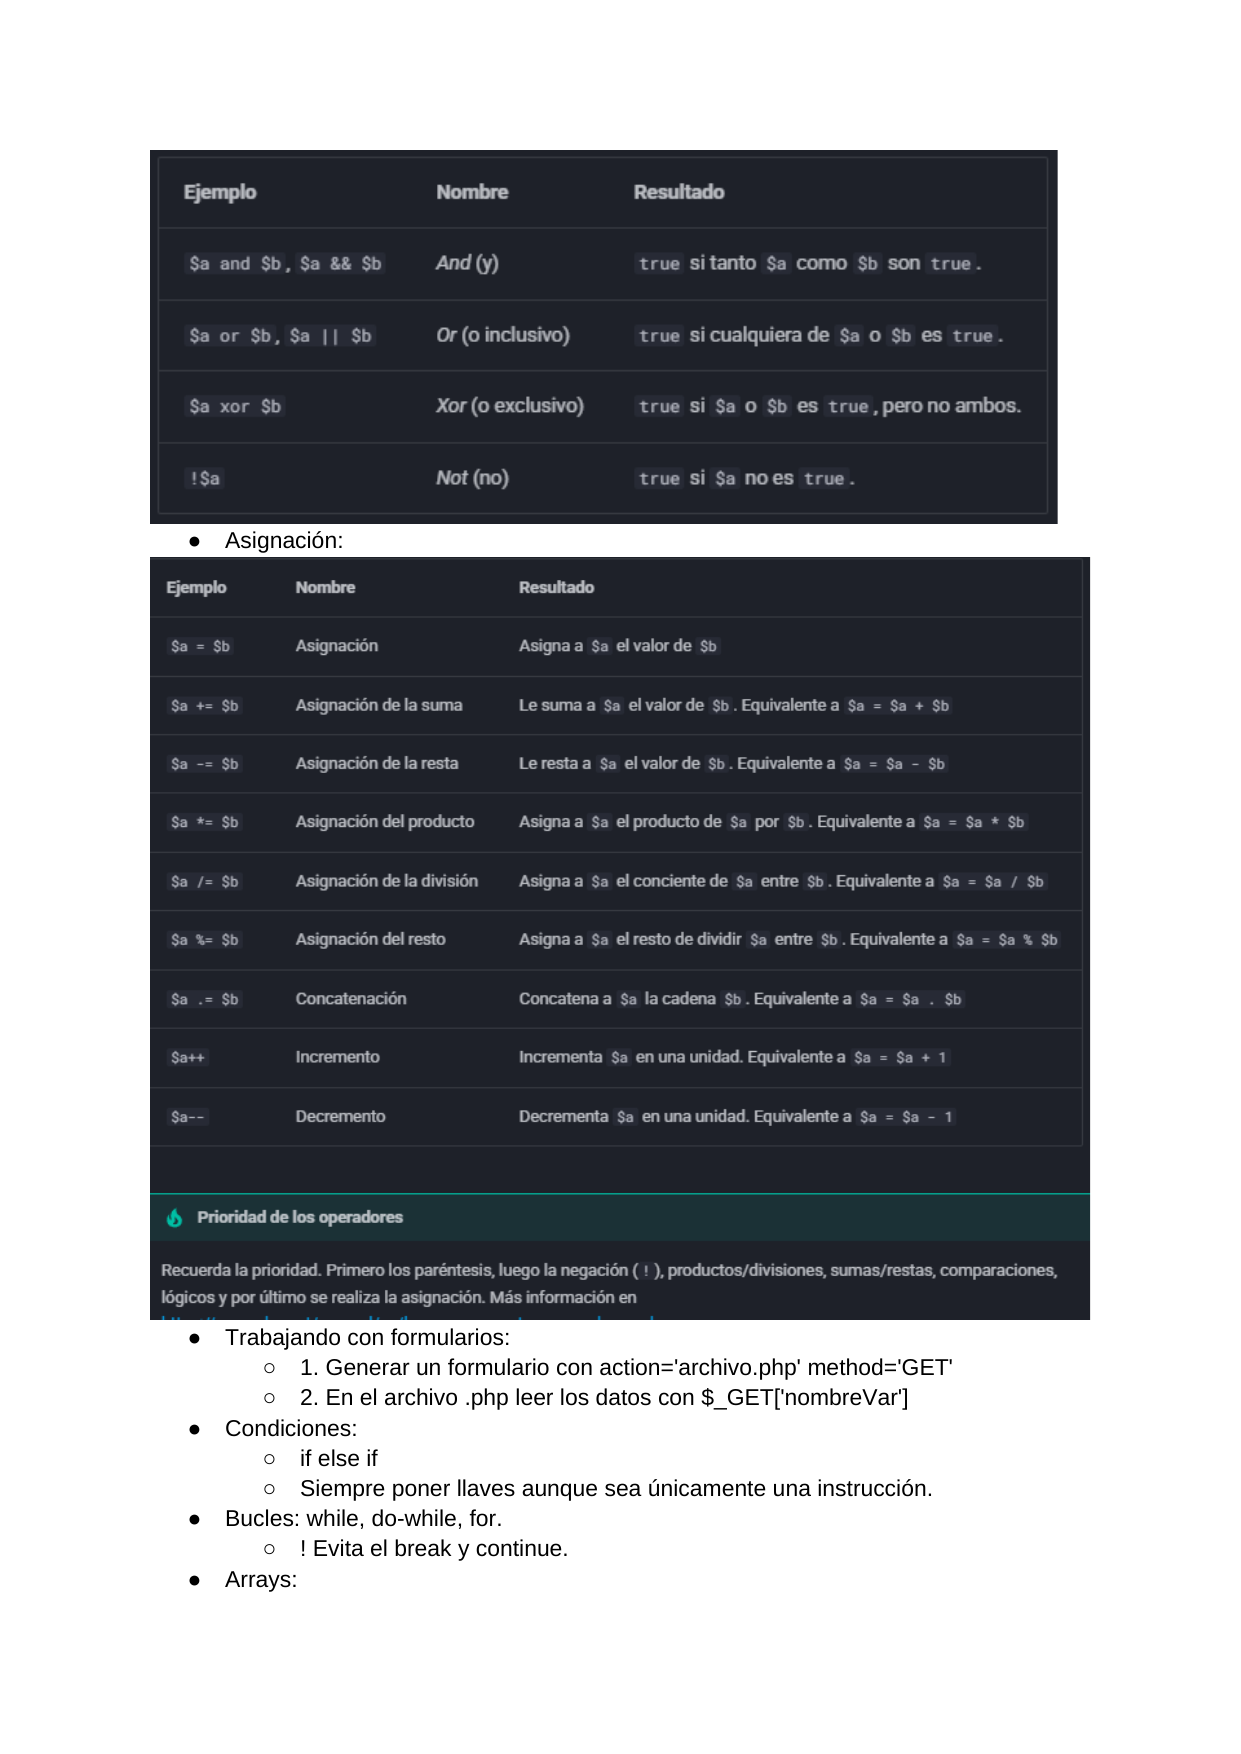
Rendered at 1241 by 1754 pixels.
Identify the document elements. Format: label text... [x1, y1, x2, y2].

picture [150, 150, 1058, 524]
list if else if [262, 1445, 1090, 1471]
list Siempre poner llaves aunque sea únicamente una instrucción. [262, 1475, 1090, 1501]
list Asignación: [187, 527, 1090, 554]
list Trabajando con formularios: [187, 1324, 1090, 1350]
picture [150, 557, 1091, 1320]
list ! Evita el break y continue. [262, 1535, 1090, 1562]
list Condiciones: [187, 1414, 1090, 1441]
list 2. En el archivo .php leer los datos con $_GET['nombreVar'] [262, 1384, 1090, 1411]
list 1. Generar un formulario con action='archivo.php' method='GET' [262, 1354, 1090, 1380]
list Bucles: while, do-while, for. [187, 1505, 1090, 1531]
list Arrays: [187, 1566, 1090, 1592]
